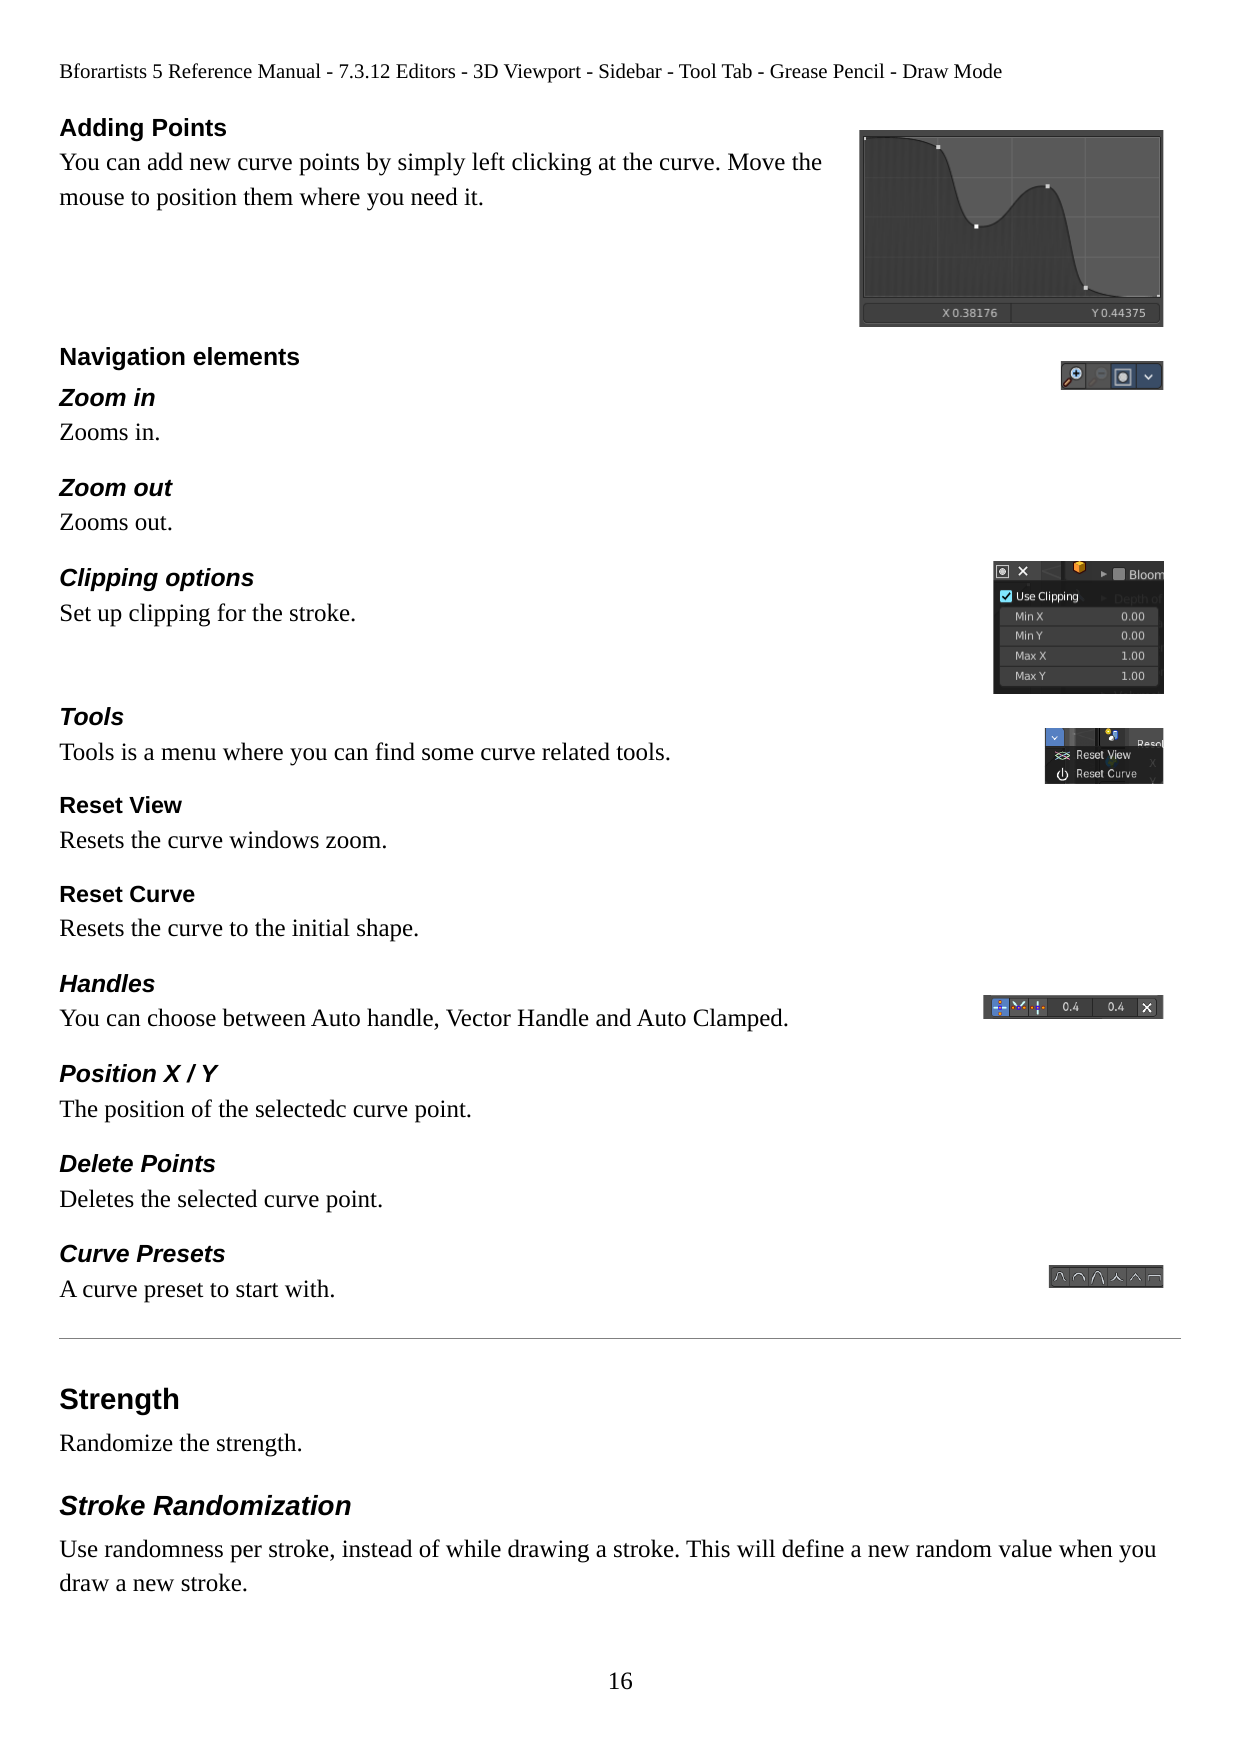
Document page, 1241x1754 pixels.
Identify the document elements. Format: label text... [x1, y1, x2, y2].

subtitle Zoom in [59, 383, 1181, 411]
text Randomize the strength. [59, 1428, 1181, 1457]
text Zooms out. [59, 507, 1181, 536]
subtitle Reset View [59, 792, 1181, 819]
subtitle Delete Points [59, 1149, 1181, 1177]
text A curve preset to start with. [59, 1274, 1181, 1303]
subtitle Tools [59, 702, 1181, 731]
subtitle Zoom out [59, 473, 1181, 501]
subtitle Clipping options [59, 563, 993, 591]
text The position of the selectedc curve point. [59, 1094, 1181, 1122]
subtitle Position X / Y [59, 1059, 1181, 1087]
text Set up clipping for the stroke. [59, 598, 993, 626]
picture [1048, 1265, 1164, 1288]
text Resets the curve to the initial shape. [59, 913, 1181, 942]
picture [993, 561, 1164, 694]
picture [1060, 361, 1164, 390]
subtitle [1164, 563, 1181, 591]
subtitle Adding Points [59, 113, 1181, 141]
text Deletes the selected curve point. [59, 1184, 1181, 1212]
text You can add new curve points by simply left clicking at the curve. Move the mouse to position them where you need it. [59, 147, 859, 211]
text You can choose between Auto handle, Vector Handle and Auto Clamped. [59, 1003, 1181, 1032]
text Zooms in. [59, 417, 1181, 446]
picture [1044, 728, 1164, 784]
text Tools is a menu where you can find some curve related tools. [59, 737, 1044, 766]
subtitle Stroke Randomization [59, 1489, 1181, 1521]
picture [859, 130, 1164, 327]
text Use randomness per stroke, instead of while drawing a stroke. This will define a new random value when you draw a new stroke. [59, 1534, 1181, 1597]
subtitle Strength [59, 1382, 1181, 1415]
subtitle Reset Curve [59, 880, 1181, 907]
picture [983, 995, 1164, 1019]
text Resets the curve windows zoom. [59, 825, 1181, 854]
subtitle Handles [59, 969, 1181, 997]
subtitle Navigation elements [59, 342, 1181, 370]
subtitle Curve Presets [59, 1239, 1181, 1268]
